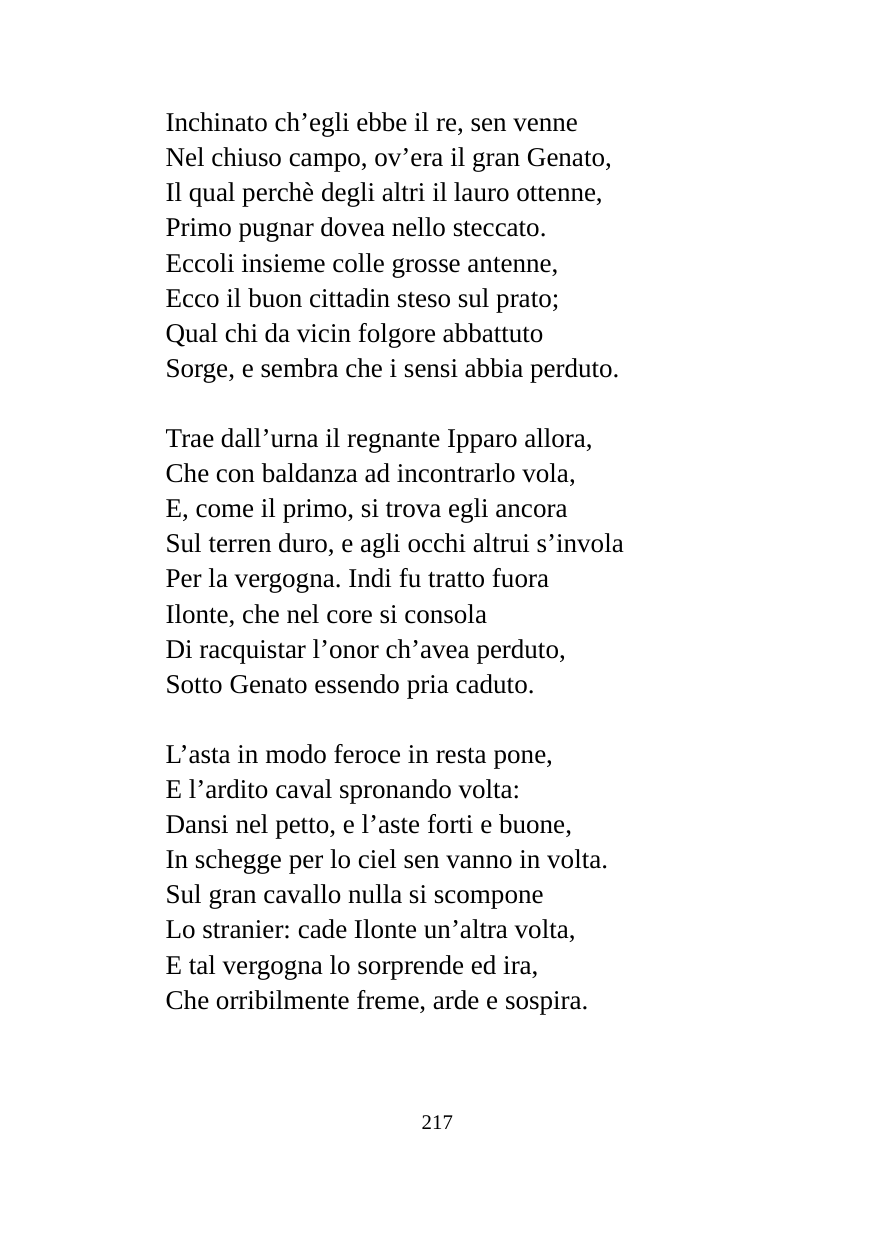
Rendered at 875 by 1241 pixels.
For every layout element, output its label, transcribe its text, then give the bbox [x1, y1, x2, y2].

text Trae dall’urna il regnante Ipparo allora, [165, 422, 768, 453]
text Sotto Genato essendo pria caduto. [165, 668, 768, 699]
text Di racquistar l’onor ch’avea perduto, [165, 633, 768, 664]
text L’asta in modo feroce in resta pone, [165, 738, 768, 769]
text Lo stranier: cade Ilonte un’altra volta, [165, 914, 768, 945]
text Per la vergogna. Indi fu tratto fuora [165, 563, 768, 594]
text Eccoli insieme colle grosse antenne, [165, 247, 768, 278]
text Dansi nel petto, e l’aste forti e buone, [165, 808, 768, 839]
text Che orribilmente freme, arde e sospira. [165, 984, 768, 1015]
text E, come il primo, si trova egli ancora [165, 492, 768, 523]
text Ecco il buon cittadin steso sul prato; [165, 282, 768, 313]
text Sul terren duro, e agli occhi altrui s’invola [165, 527, 768, 559]
text Inchinato ch’egli ebbe il re, sen venne [165, 106, 768, 137]
text Ilonte, che nel core si consola [165, 598, 768, 629]
text Nel chiuso campo, ov’era il gran Genato, [165, 141, 768, 172]
text Qual chi da vicin folgore abbattuto [165, 317, 768, 348]
text Sul gran cavallo nulla si scompone [165, 878, 768, 910]
text E l’ardito caval spronando volta: [165, 773, 768, 804]
text Il qual perchè degli altri il lauro ottenne, [165, 176, 768, 208]
text Sorge, e sembra che i sensi abbia perduto. [165, 352, 768, 383]
text Che con baldanza ad incontrarlo vola, [165, 457, 768, 488]
text Primo pugnar dovea nello steccato. [165, 212, 768, 243]
text E tal vergogna lo sorprende ed ira, [165, 949, 768, 980]
text In schegge per lo ciel sen vanno in volta. [165, 843, 768, 874]
